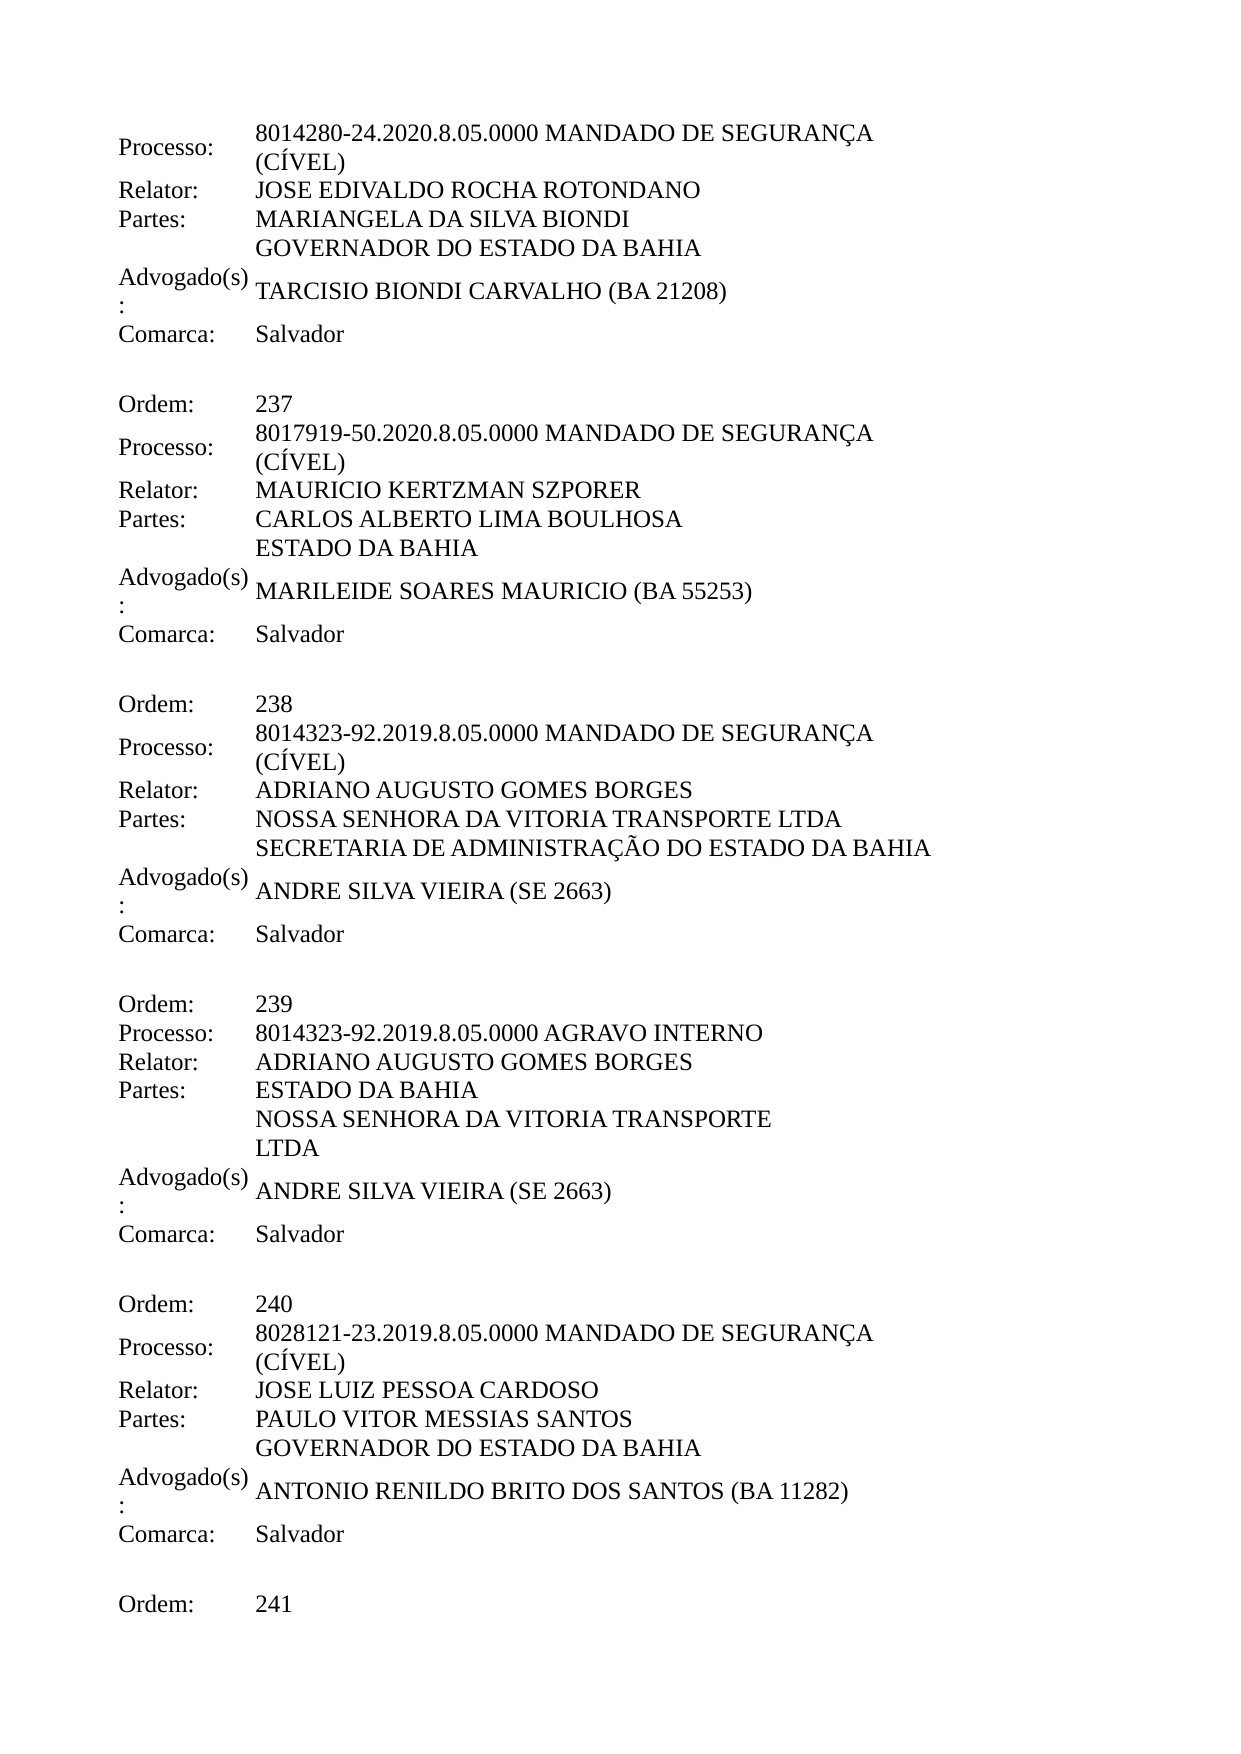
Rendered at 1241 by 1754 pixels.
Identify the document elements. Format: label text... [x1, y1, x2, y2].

table_cell ANDRE SILVA VIEIRA (SE 2663) [255, 862, 969, 919]
table_cell Comarca: [118, 1219, 255, 1248]
table_cell Salvador [255, 619, 969, 648]
table_header 240 [255, 1289, 969, 1318]
table_cell 8014280-24.2020.8.05.0000 MANDADO DE SEGURANÇA (CÍVEL) [255, 118, 969, 176]
table_cell [118, 533, 255, 562]
table_cell Relator: [118, 176, 255, 204]
table_cell Comarca: [118, 919, 255, 948]
table_cell 8017919-50.2020.8.05.0000 MANDADO DE SEGURANÇA (CÍVEL) [255, 418, 969, 476]
table_cell Advogado(s): [118, 1162, 255, 1219]
table_header Ordem: [118, 689, 255, 718]
table_cell Salvador [255, 1519, 969, 1548]
table_cell Advogado(s): [118, 862, 255, 919]
table_header Ordem: [118, 989, 255, 1018]
table_cell MAURICIO KERTZMAN SZPORER [255, 476, 969, 504]
table_cell GOVERNADOR DO ESTADO DA BAHIA [255, 1433, 969, 1462]
table_cell Processo: [118, 1018, 255, 1047]
table_cell MARILEIDE SOARES MAURICIO (BA 55253) [255, 562, 969, 619]
table_cell ANDRE SILVA VIEIRA (SE 2663) [255, 1162, 841, 1219]
table_cell ADRIANO AUGUSTO GOMES BORGES [255, 776, 969, 804]
table_cell Processo: [118, 1318, 255, 1376]
table_header 237 [255, 389, 969, 418]
table_cell GOVERNADOR DO ESTADO DA BAHIA [255, 233, 969, 262]
table_cell Relator: [118, 476, 255, 504]
table_cell Relator: [118, 1047, 255, 1076]
table_cell [118, 1104, 255, 1162]
table_cell CARLOS ALBERTO LIMA BOULHOSA [255, 504, 969, 533]
table_cell Salvador [255, 319, 969, 348]
table_cell TARCISIO BIONDI CARVALHO (BA 21208) [255, 262, 969, 319]
table_cell ADRIANO AUGUSTO GOMES BORGES [255, 1047, 841, 1076]
table_cell Relator: [118, 1376, 255, 1404]
table_cell Partes: [118, 504, 255, 533]
table_cell JOSE EDIVALDO ROCHA ROTONDANO [255, 176, 969, 204]
table_cell Partes: [118, 1076, 255, 1104]
table_cell Processo: [118, 118, 255, 176]
table_cell Partes: [118, 1404, 255, 1433]
table_cell 8014323-92.2019.8.05.0000 AGRAVO INTERNO [255, 1018, 841, 1047]
table_header Ordem: [118, 1289, 255, 1318]
table_cell Processo: [118, 718, 255, 776]
table_cell [118, 833, 255, 862]
table_cell Salvador [255, 1219, 841, 1248]
table_cell 8028121-23.2019.8.05.0000 MANDADO DE SEGURANÇA (CÍVEL) [255, 1318, 969, 1376]
table_cell ESTADO DA BAHIA [255, 1076, 841, 1104]
table_cell [118, 1433, 255, 1462]
table_header Ordem: [118, 389, 255, 418]
table_cell Processo: [118, 418, 255, 476]
table_cell Partes: [118, 204, 255, 233]
table_cell JOSE LUIZ PESSOA CARDOSO [255, 1376, 969, 1404]
table_header 239 [255, 989, 841, 1018]
table_header 241 [255, 1589, 969, 1618]
table_cell MARIANGELA DA SILVA BIONDI [255, 204, 969, 233]
table_cell Relator: [118, 776, 255, 804]
table_cell Partes: [118, 804, 255, 833]
table_cell Comarca: [118, 619, 255, 648]
table_cell Salvador [255, 919, 969, 948]
table_cell [118, 233, 255, 262]
table_cell Advogado(s): [118, 562, 255, 619]
table_cell PAULO VITOR MESSIAS SANTOS [255, 1404, 969, 1433]
table_cell ANTONIO RENILDO BRITO DOS SANTOS (BA 11282) [255, 1462, 969, 1519]
table_cell SECRETARIA DE ADMINISTRAÇÃO DO ESTADO DA BAHIA [255, 833, 969, 862]
table_cell Comarca: [118, 319, 255, 348]
table_cell NOSSA SENHORA DA VITORIA TRANSPORTE LTDA [255, 804, 969, 833]
table_cell Comarca: [118, 1519, 255, 1548]
table_cell Advogado(s): [118, 1462, 255, 1519]
table_cell NOSSA SENHORA DA VITORIA TRANSPORTE LTDA [255, 1104, 841, 1162]
table_header 238 [255, 689, 969, 718]
table_header Ordem: [118, 1589, 255, 1618]
table_cell 8014323-92.2019.8.05.0000 MANDADO DE SEGURANÇA (CÍVEL) [255, 718, 969, 776]
table_cell Advogado(s): [118, 262, 255, 319]
table_cell ESTADO DA BAHIA [255, 533, 969, 562]
